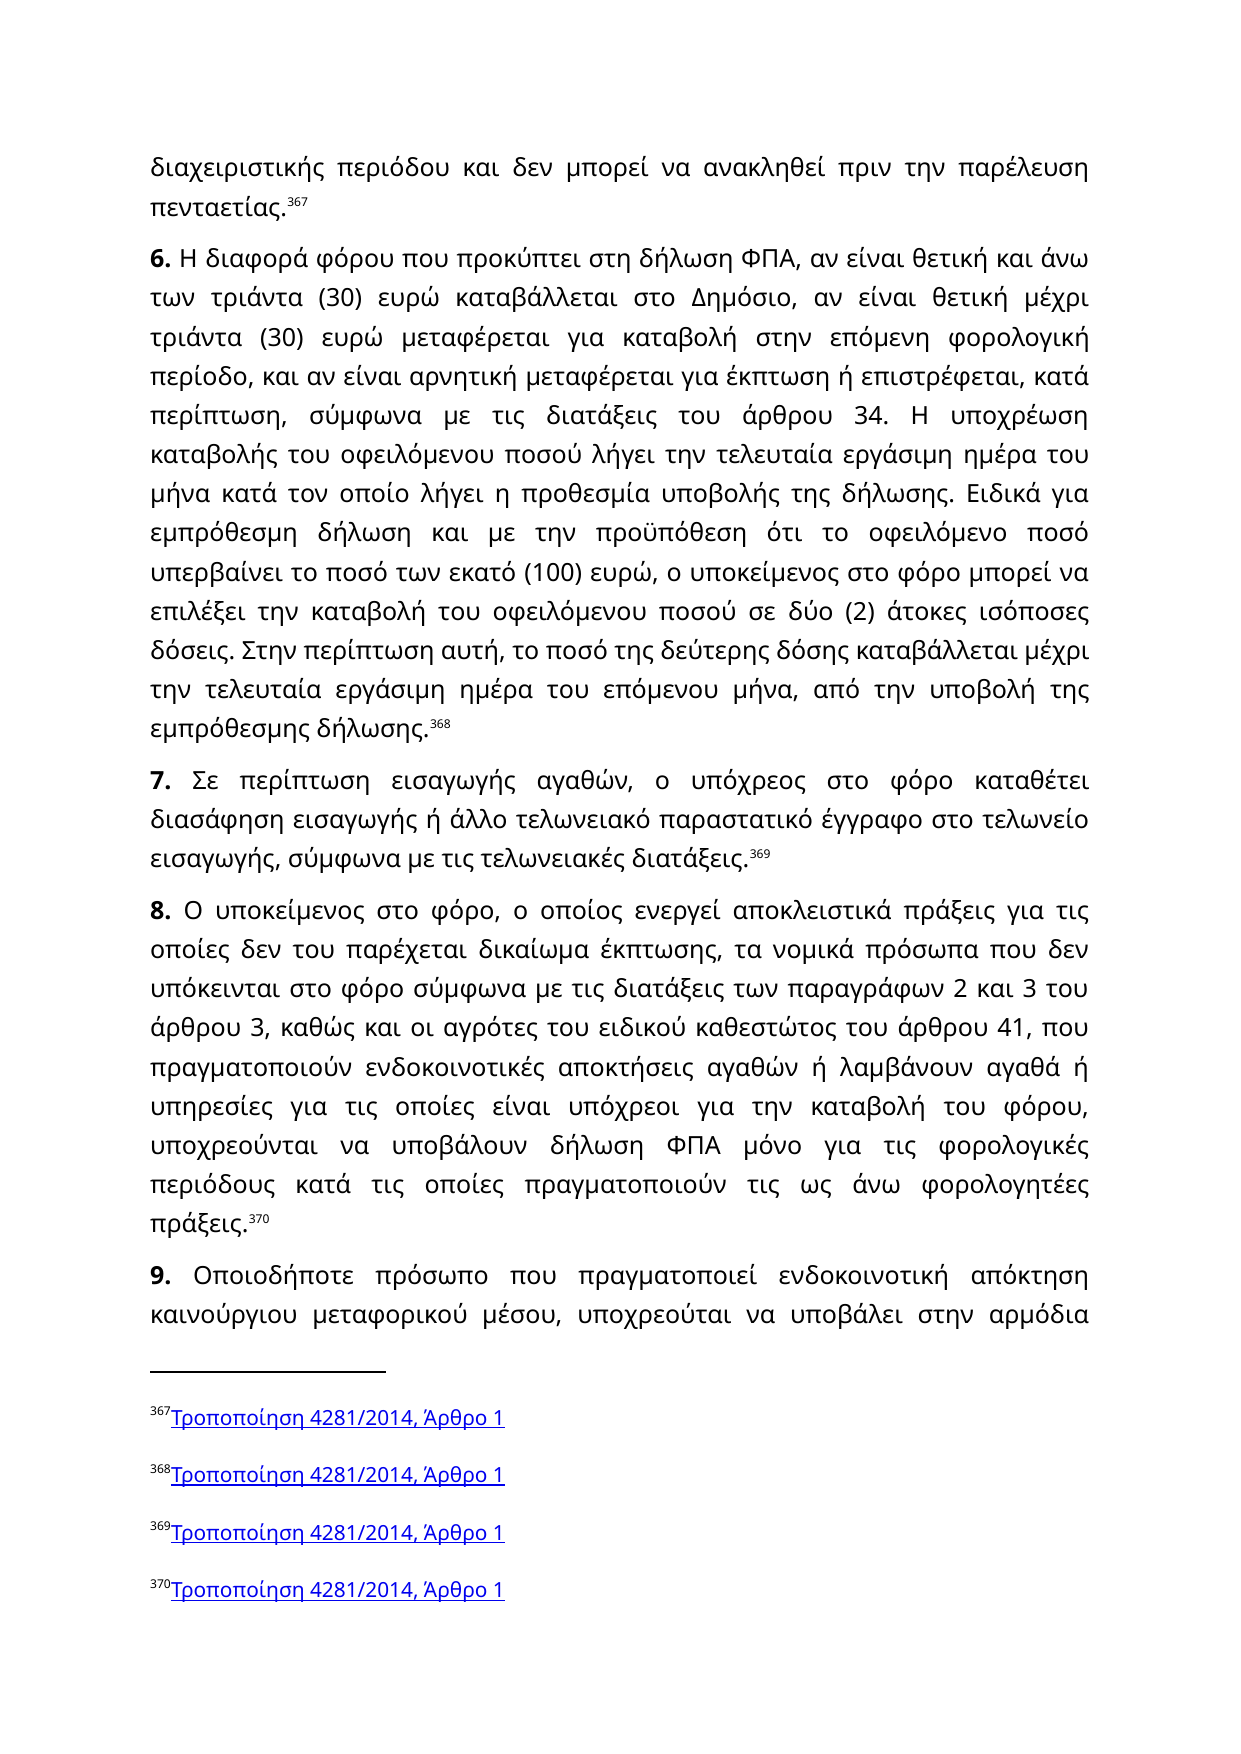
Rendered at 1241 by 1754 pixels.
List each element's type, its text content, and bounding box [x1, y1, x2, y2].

text 9. Οποιοδήποτε πρόσωπο που πραγματοποιεί ενδοκοινοτική απόκτηση καινούργιου μεταφορικού μέσου, υποχρεούται να υποβάλει στην αρμόδια [150, 1257, 1090, 1331]
text Τροποποίηση 4281/2014, Άρθρο 1 [150, 1518, 1090, 1546]
text Τροποποίηση 4281/2014, Άρθρο 1 [150, 1403, 1090, 1431]
text 8. Ο υποκείμενος στο φόρο, ο οποίος ενεργεί αποκλειστικά πράξεις για τις οποίες δεν του παρέχεται δικαίωμα έκπτωσης, τα νομικά πρόσωπα που δεν υπόκεινται στο φόρο σύμφωνα με τις διατάξεις των παραγράφων 2 και 3 του άρθρου 3, καθώς και οι αγρότες του ειδικού καθεστώτος του άρθρου 41, που πραγματοποιούν ενδοκοινοτικές αποκτήσεις αγαθών ή λαμβάνουν αγαθά ή υπηρεσίες για τις οποίες είναι υπόχρεοι για την καταβολή του φόρου, υποχρεούνται να υποβάλουν δήλωση ΦΠΑ μόνο για τις φορολογικές περιόδους κατά τις οποίες πραγματοποιούν τις ως άνω φορολογητέες πράξεις. [150, 892, 1090, 1240]
text 6. Η διαφορά φόρου που προκύπτει στη δήλωση ΦΠΑ, αν είναι θετική και άνω των τριάντα (30) ευρώ καταβάλλεται στο Δημόσιο, αν είναι θετική μέχρι τριάντα (30) ευρώ μεταφέρεται για καταβολή στην επόμενη φορολογική περίοδο, και αν είναι αρνητική μεταφέρεται για έκπτωση ή επιστρέφεται, κατά περίπτωση, σύμφωνα με τις διατάξεις του άρθρου 34. Η υποχρέωση καταβολής του οφειλόμενου ποσού λήγει την τελευταία εργάσιμη ημέρα του μήνα κατά τον οποίο λήγει η προθεσμία υποβολής της δήλωσης. Ειδικά για εμπρόθεσμη δήλωση και με την προϋπόθεση ότι το οφειλόμενο ποσό υπερβαίνει το ποσό των εκατό (100) ευρώ, ο υποκείμενος στο φόρο μπορεί να επιλέξει την καταβολή του οφειλόμενου ποσού σε δύο (2) άτοκες ισόποσες δόσεις. Στην περίπτωση αυτή, το ποσό της δεύτερης δόσης καταβάλλεται μέχρι την τελευταία εργάσιμη ημέρα του επόμενου μήνα, από την υποβολή της εμπρόθεσμης δήλωσης. [150, 241, 1090, 745]
text διαχειριστικής περιόδου και δεν μπορεί να ανακληθεί πριν την παρέλευση πενταετίας. [150, 150, 1090, 223]
text 7. Σε περίπτωση εισαγωγής αγαθών, ο υπόχρεος στο φόρο καταθέτει διασάφηση εισαγωγής ή άλλο τελωνειακό παραστατικό έγγραφο στο τελωνείο εισαγωγής, σύμφωνα με τις τελωνειακές διατάξεις. [150, 762, 1090, 875]
text Τροποποίηση 4281/2014, Άρθρο 1 [150, 1460, 1090, 1489]
text Τροποποίηση 4281/2014, Άρθρο 1 [150, 1576, 1090, 1604]
